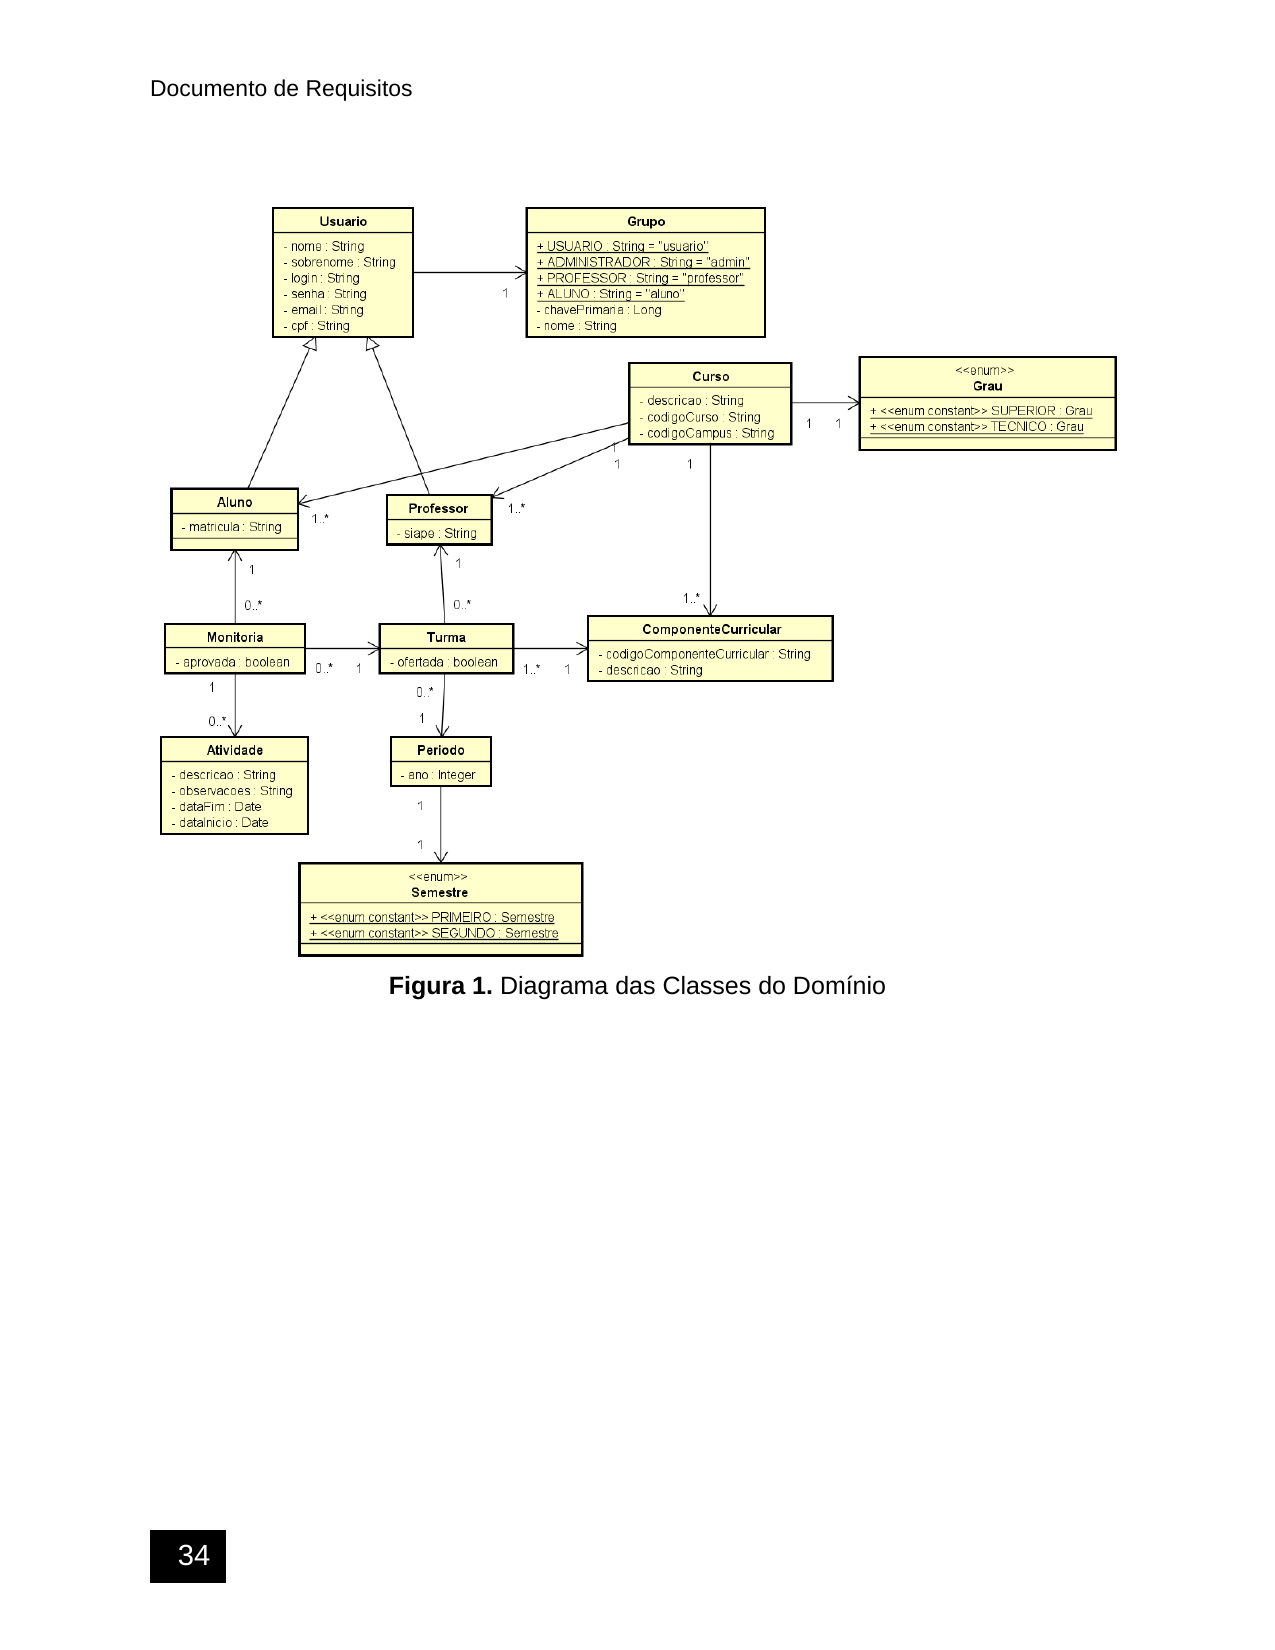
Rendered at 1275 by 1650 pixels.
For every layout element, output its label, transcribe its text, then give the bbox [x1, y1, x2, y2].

picture [150, 197, 1125, 965]
text Figura 1. Diagrama das Classes do Domínio [150, 965, 1125, 999]
